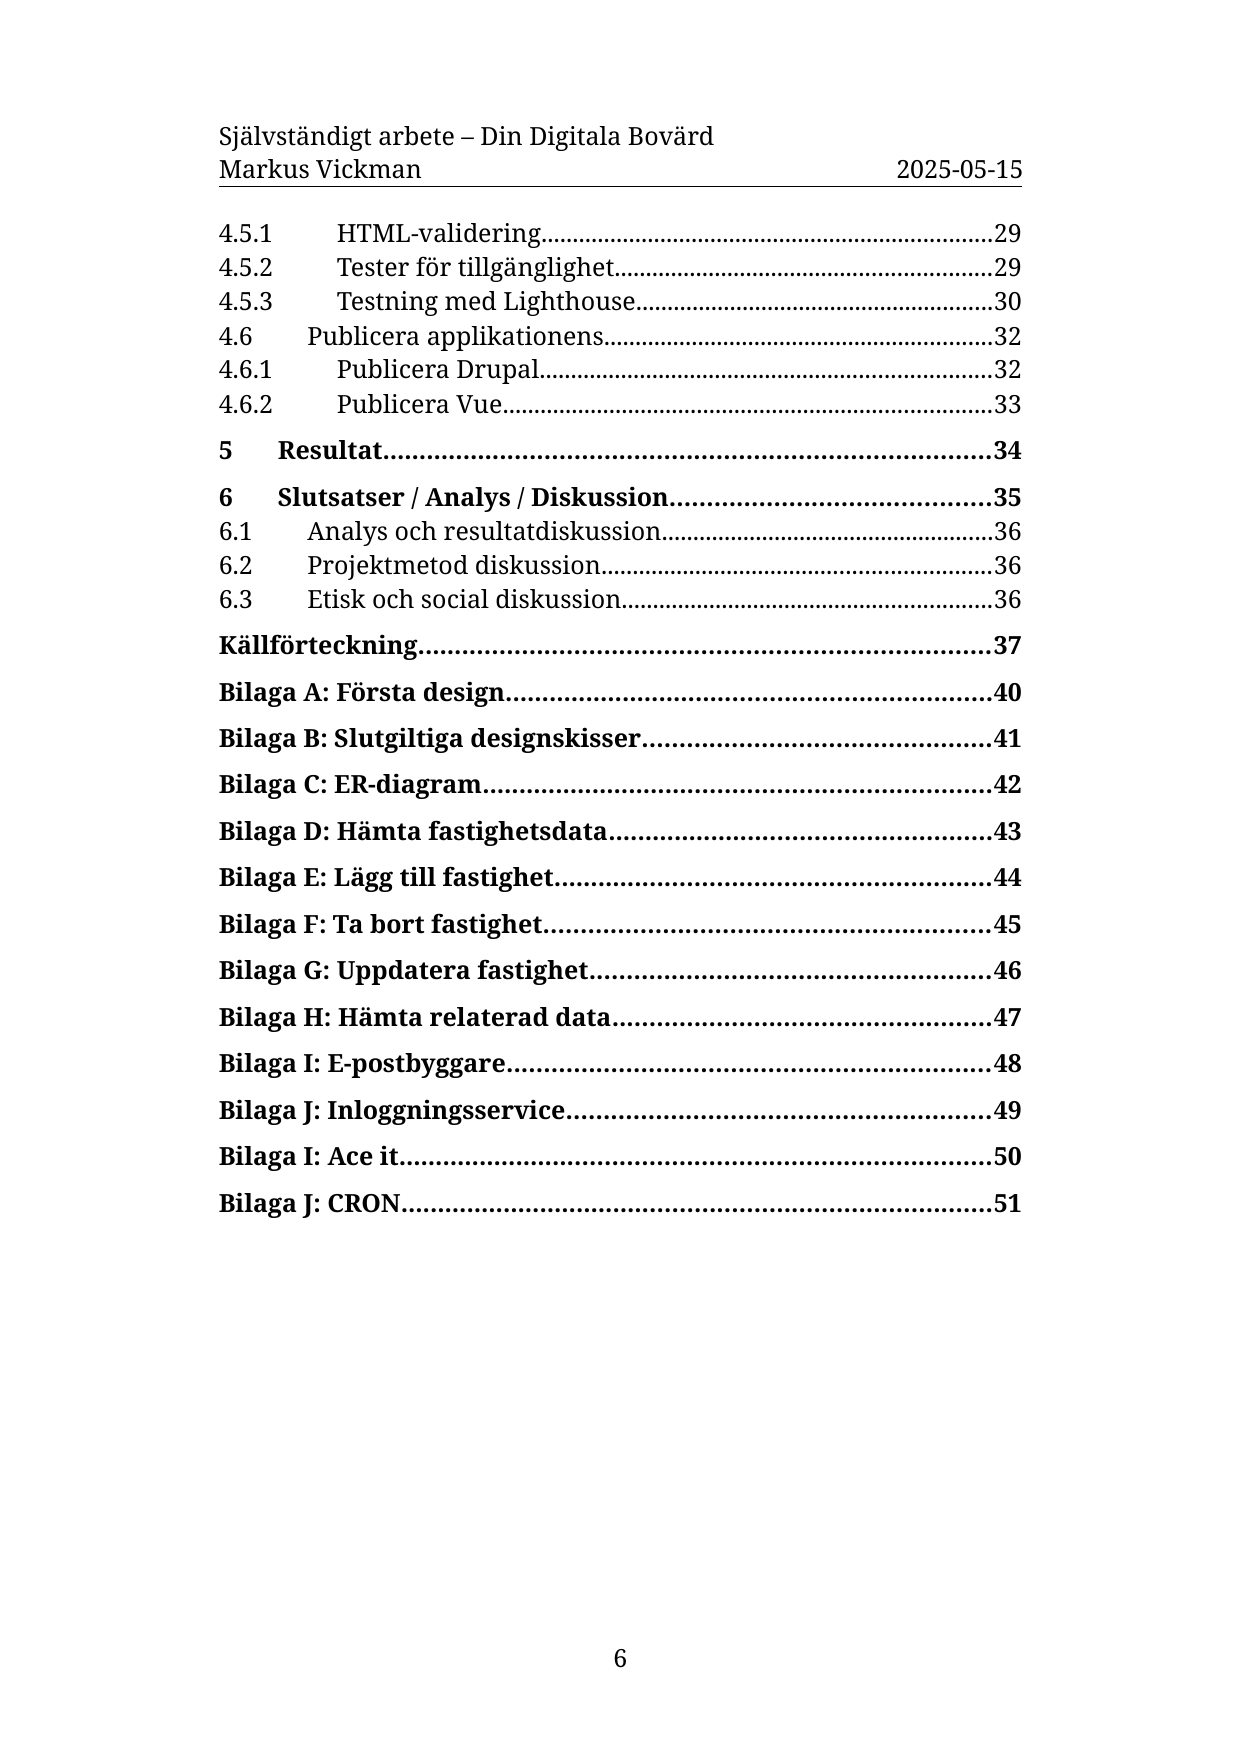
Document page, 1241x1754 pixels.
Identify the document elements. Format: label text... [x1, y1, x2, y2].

text Bilaga F: Ta bort fastighet 45 [218, 907, 1022, 941]
text 4.5.3 Testning med Lighthouse 30 [218, 284, 1022, 318]
text Bilaga D: Hämta fastighetsdata 43 [218, 814, 1022, 848]
text 6 Slutsatser / Analys / Diskussion 35 [218, 479, 1022, 513]
text 6.3 Etisk och social diskussion 36 [218, 581, 1022, 615]
text Bilaga B: Slutgiltiga designskisser 41 [218, 721, 1022, 755]
text Bilaga E: Lägg till fastighet 44 [218, 860, 1022, 894]
text 4.6 Publicera applikationens 32 [218, 318, 1022, 352]
text Bilaga J: Inloggningsservice 49 [218, 1092, 1022, 1126]
text 5 Resultat 34 [218, 433, 1022, 467]
text 4.6.2 Publicera Vue 33 [218, 386, 1022, 420]
text Källförteckning 37 [218, 628, 1022, 662]
text 4.5.1 HTML-validering 29 [218, 216, 1022, 250]
text Bilaga H: Hämta relaterad data 47 [218, 999, 1022, 1033]
text Bilaga G: Uppdatera fastighet 46 [218, 953, 1022, 987]
text 4.5.2 Tester för tillgänglighet 29 [218, 250, 1022, 284]
text 6.1 Analys och resultatdiskussion 36 [218, 513, 1022, 547]
text Bilaga I: Ace it 50 [218, 1139, 1022, 1173]
text Bilaga C: ER-diagram 42 [218, 767, 1022, 801]
text Bilaga J: CRON 51 [218, 1185, 1022, 1219]
text Bilaga I: E-postbyggare 48 [218, 1046, 1022, 1080]
text 4.6.1 Publicera Drupal 32 [218, 352, 1022, 386]
text 6.2 Projektmetod diskussion 36 [218, 547, 1022, 581]
text Bilaga A: Första design 40 [218, 674, 1022, 708]
